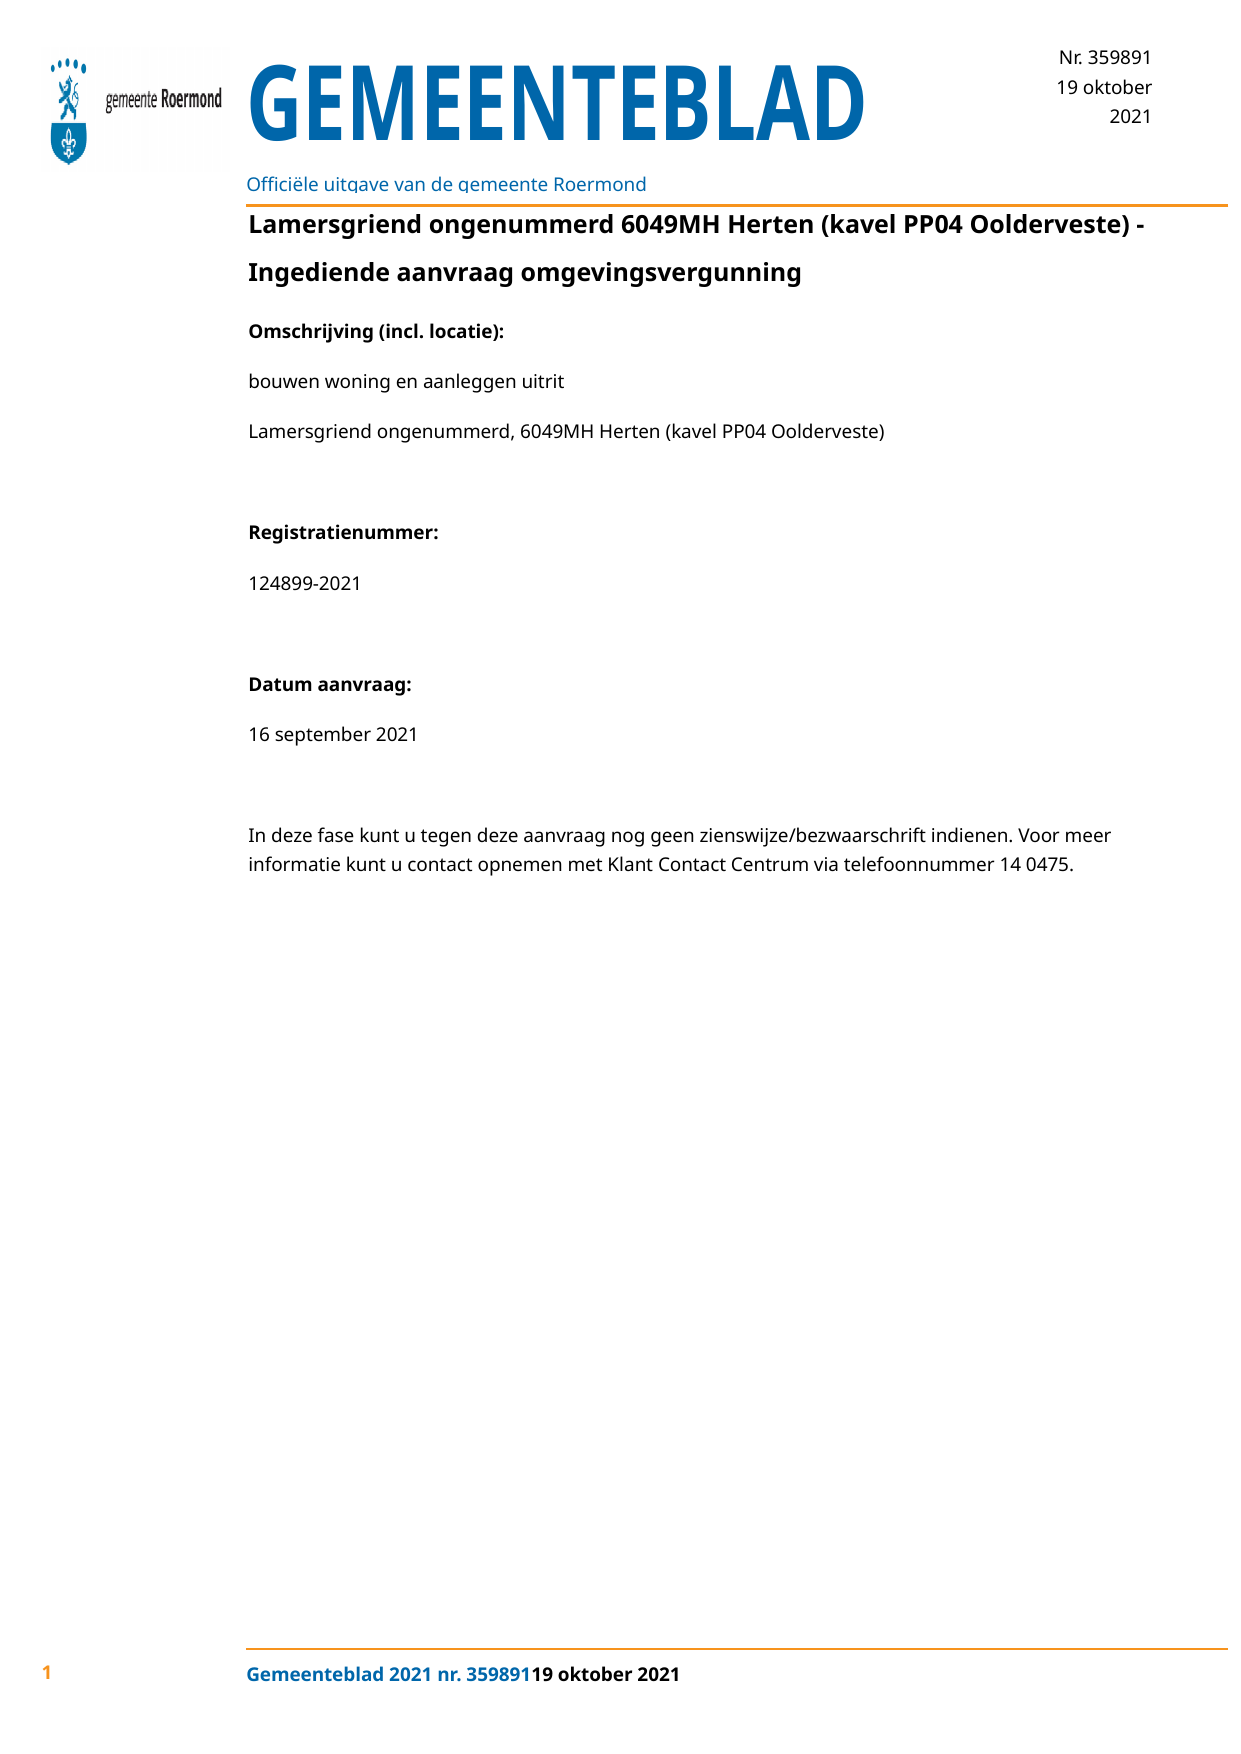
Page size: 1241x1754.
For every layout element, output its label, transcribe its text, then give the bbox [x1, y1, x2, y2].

text Lamersgriend ongenummerd, 6049MH Herten (kavel PP04 Oolderveste) [248, 419, 1152, 444]
text Omschrijving (incl. locatie): [248, 318, 1152, 344]
text Datum aanvraag: [248, 671, 1152, 697]
text 124899-2021 [248, 570, 1152, 596]
text Lamersgriend ongenummerd 6049MH Herten (kavel PP04 Oolderveste) - Ingediende aanvraag omgevingsvergunning [248, 207, 1152, 288]
text In deze fase kunt u tegen deze aanvraag nog geen zienswijze/bezwaarschrift indienen. Voor meer informatie kunt u contact opnemen met Klant Contact Centrum via telefoonnummer 14 0475. [248, 822, 1152, 877]
text bouwen woning en aanleggen uitrit [248, 368, 1152, 394]
text Registratienummer: [248, 519, 1152, 545]
picture [41, 47, 231, 172]
text 16 september 2021 [248, 721, 1152, 747]
